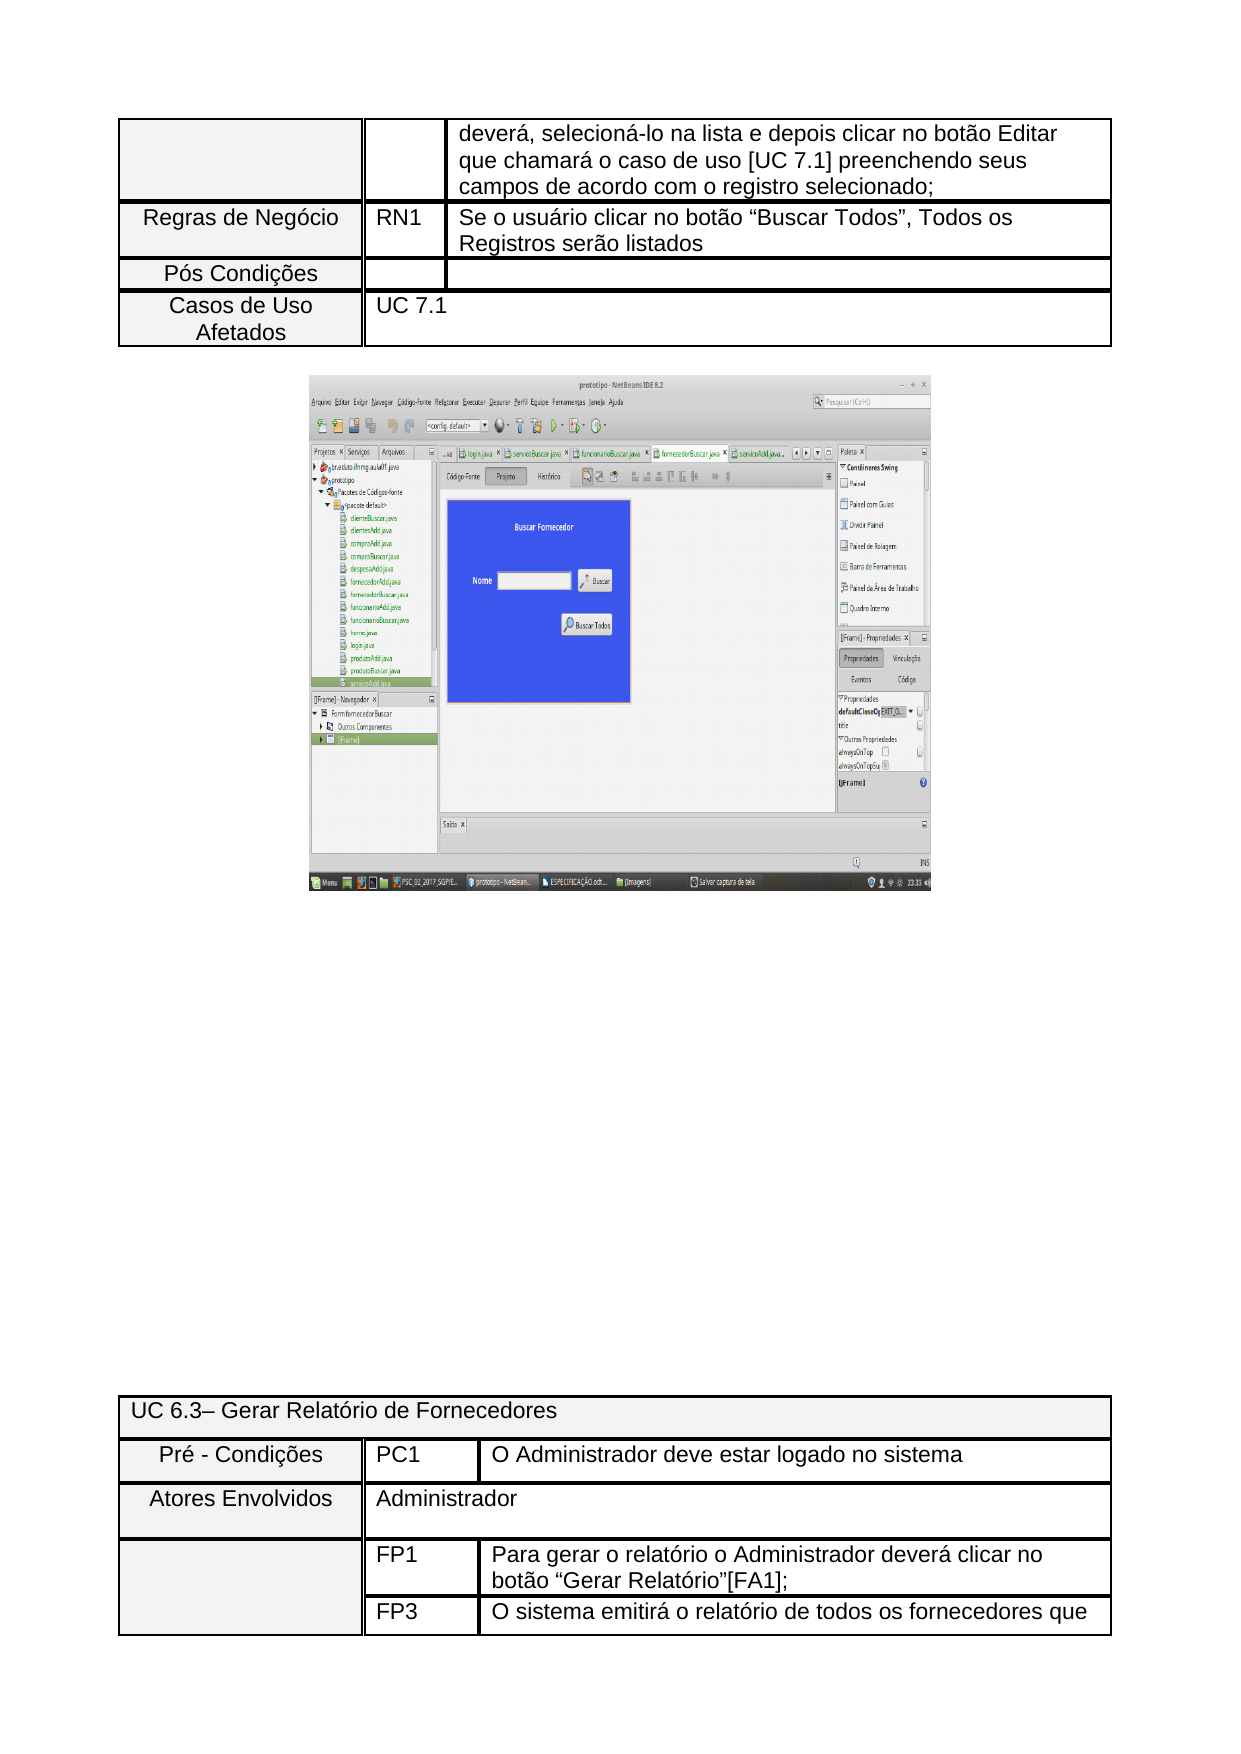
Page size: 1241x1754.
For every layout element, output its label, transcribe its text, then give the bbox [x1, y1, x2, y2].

table_cell O Administrador deve estar logado no sistema [481, 1441, 1110, 1481]
table_cell Casos de Uso Afetados [120, 293, 361, 345]
table_cell Regras de Negócio [120, 204, 361, 256]
table_cell Se o usuário clicar no botão “Buscar Todos”, Todos os Registros serão listados [448, 204, 1110, 256]
table_cell PC1 [366, 1441, 477, 1481]
table_cell deverá, selecioná-lo na lista e depois clicar no botão Editar que chamará o caso de uso [UC 7.1] preenchendo seus campos de acordo com o registro selecionado; [448, 120, 1110, 199]
table_cell FP1 [366, 1541, 477, 1594]
table_header UC 6.3– Gerar Relatório de Fornecedores [120, 1398, 1110, 1437]
table_cell FP3 [366, 1598, 477, 1634]
table_cell RN1 [366, 204, 444, 256]
table_cell [120, 120, 361, 199]
table_cell Atores Envolvidos [120, 1485, 361, 1537]
table_cell [448, 260, 1110, 288]
table_cell [366, 260, 444, 288]
table_cell O sistema emitirá o relatório de todos os fornecedores que [481, 1598, 1110, 1634]
table_cell Pós Condições [120, 260, 361, 288]
table_cell Para gerar o relatório o Administrador deverá clicar no botão “Gerar Relatório”[FA1]; [481, 1541, 1110, 1594]
table_cell [120, 1541, 361, 1634]
table_cell Pré - Condições [120, 1441, 361, 1481]
table_cell [366, 120, 444, 199]
table_cell Administrador [366, 1485, 1110, 1537]
table_cell UC 7.1 [366, 293, 1110, 345]
